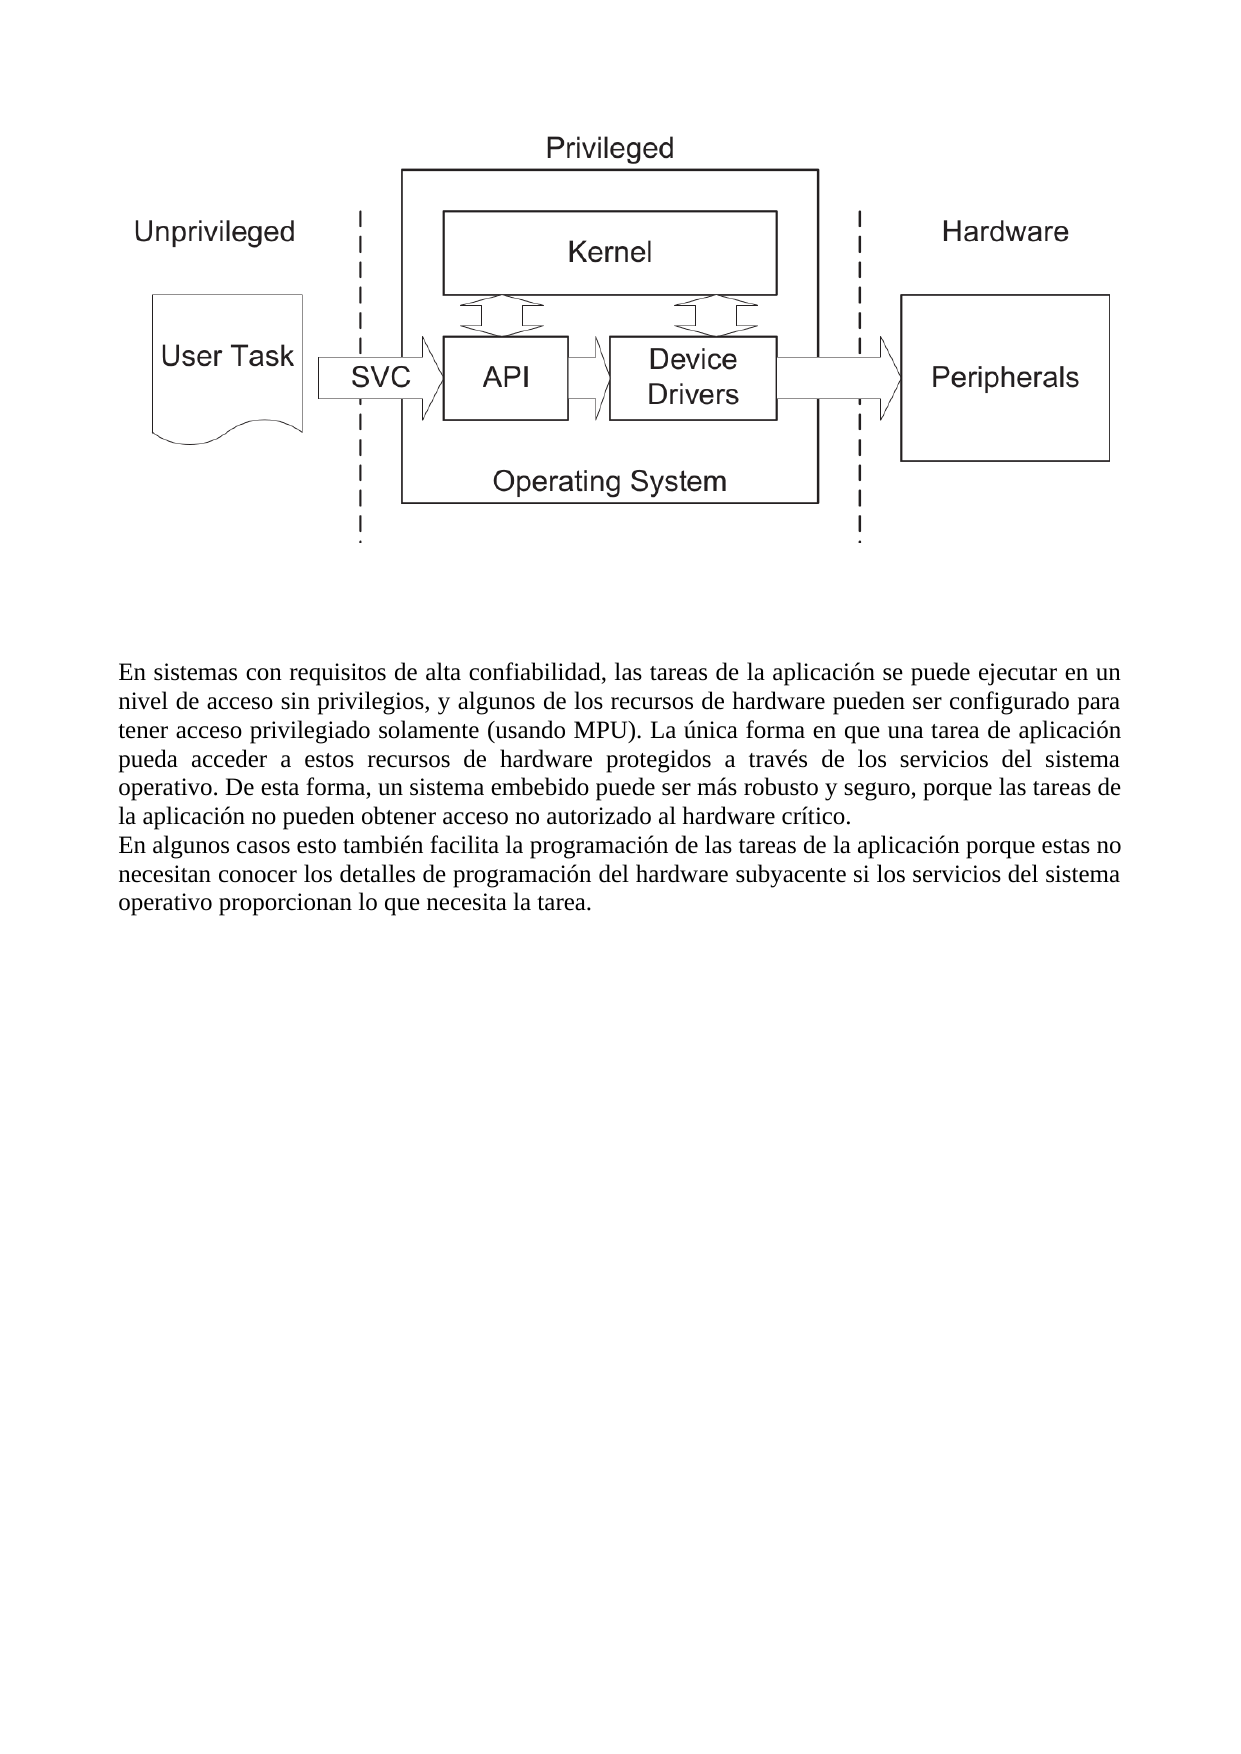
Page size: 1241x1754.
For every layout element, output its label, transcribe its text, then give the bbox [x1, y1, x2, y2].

picture [118, 118, 1123, 543]
text En algunos casos esto también facilita la programación de las tareas de la aplicación porque estas no necesitan conocer los detalles de programación del hardware subyacente si los servicios del sistema operativo proporcionan lo que necesita la tarea. [118, 830, 1122, 916]
text En sistemas con requisitos de alta confiabilidad, las tareas de la aplicación se puede ejecutar en un nivel de acceso sin privilegios, y algunos de los recursos de hardware pueden ser configurado para tener acceso privilegiado solamente (usando MPU). La única forma en que una tarea de aplicación pueda acceder a estos recursos de hardware protegidos a través de los servicios del sistema operativo. De esta forma, un sistema embebido puede ser más robusto y seguro, porque las tareas de la aplicación no pueden obtener acceso no autorizado al hardware crítico. [118, 657, 1122, 830]
